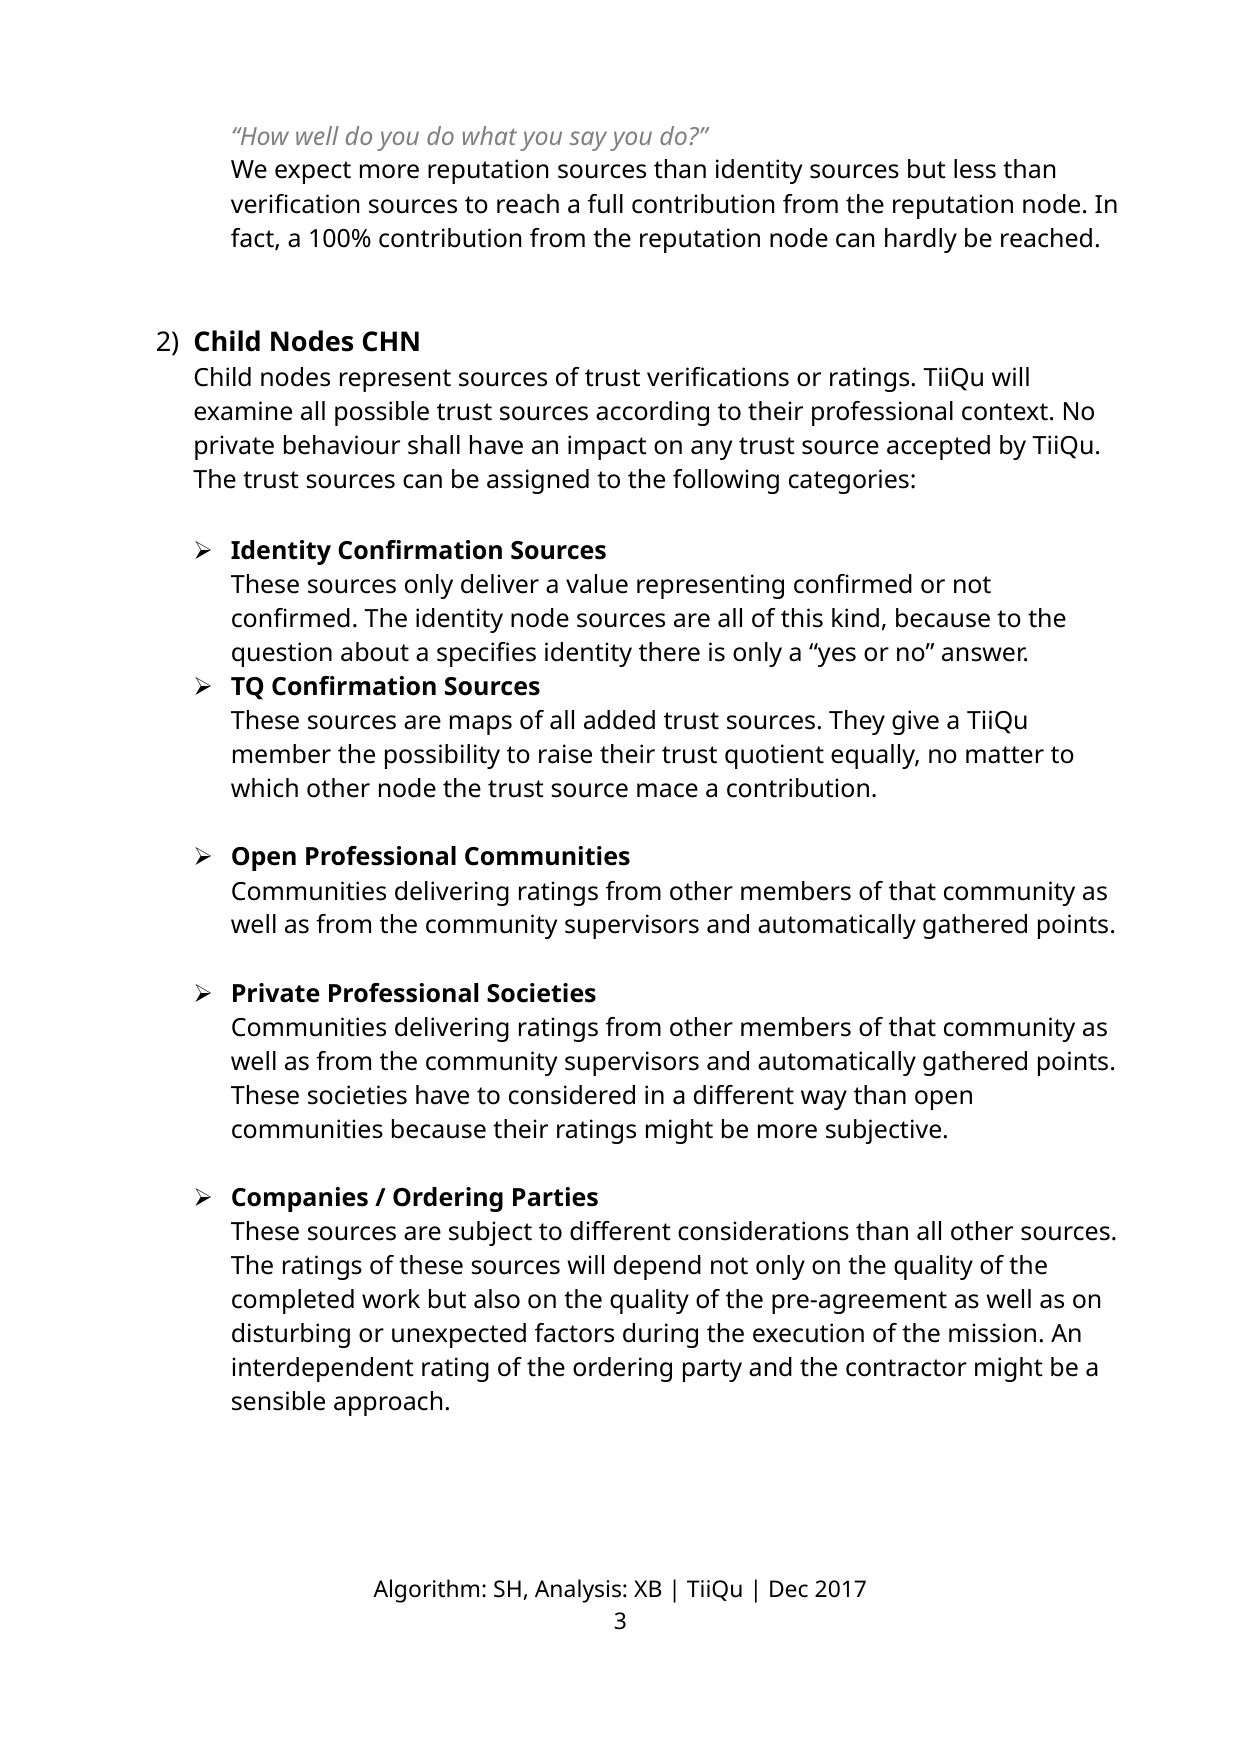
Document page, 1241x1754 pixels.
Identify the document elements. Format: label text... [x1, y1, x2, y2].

list Private Professional Societies [193, 975, 1122, 1009]
list The trust sources can be assigned to the following categories: [156, 462, 1122, 496]
list Communities delivering ratings from other members of that community as well as from the community supervisors and automatically gathered points. These societies have to considered in a different way than open communities because their ratings might be more subjective. [193, 1009, 1122, 1146]
list Open Professional Communities [193, 839, 1122, 873]
list Identity Confirmation Sources [193, 532, 1122, 567]
list Child nodes represent sources of trust verifications or ratings. TiiQu will examine all possible trust sources according to their professional context. No private behaviour shall have an impact on any trust source accepted by TiiQu. [156, 359, 1122, 462]
list Communities delivering ratings from other members of that community as well as from the community supervisors and automatically gathered points. [193, 873, 1122, 941]
list These sources are subject to different considerations than all other sources. The ratings of these sources will depend not only on the quality of the completed work but also on the quality of the pre-agreement as well as on disturbing or unexpected factors during the execution of the mission. An interdependent rating of the ordering party and the contractor might be a sensible approach. [193, 1214, 1122, 1418]
list “How well do you do what you say you do?” [193, 118, 1122, 152]
list Companies / Ordering Parties [193, 1180, 1122, 1214]
list We expect more reputation sources than identity sources but less than verification sources to reach a full contribution from the reputation node. In fact, a 100% contribution from the reputation node can hardly be reached. [193, 152, 1122, 254]
list These sources only deliver a value representing confirmed or not confirmed. The identity node sources are all of this kind, because to the question about a specifies identity there is only a “yes or no” answer. [193, 567, 1122, 669]
list These sources are maps of all added trust sources. They give a TiiQu member the possibility to raise their trust quotient equally, no matter to which other node the trust source mace a contribution. [193, 703, 1122, 805]
list Child Nodes CHN [156, 322, 1122, 359]
list TQ Confirmation Sources [193, 669, 1122, 703]
